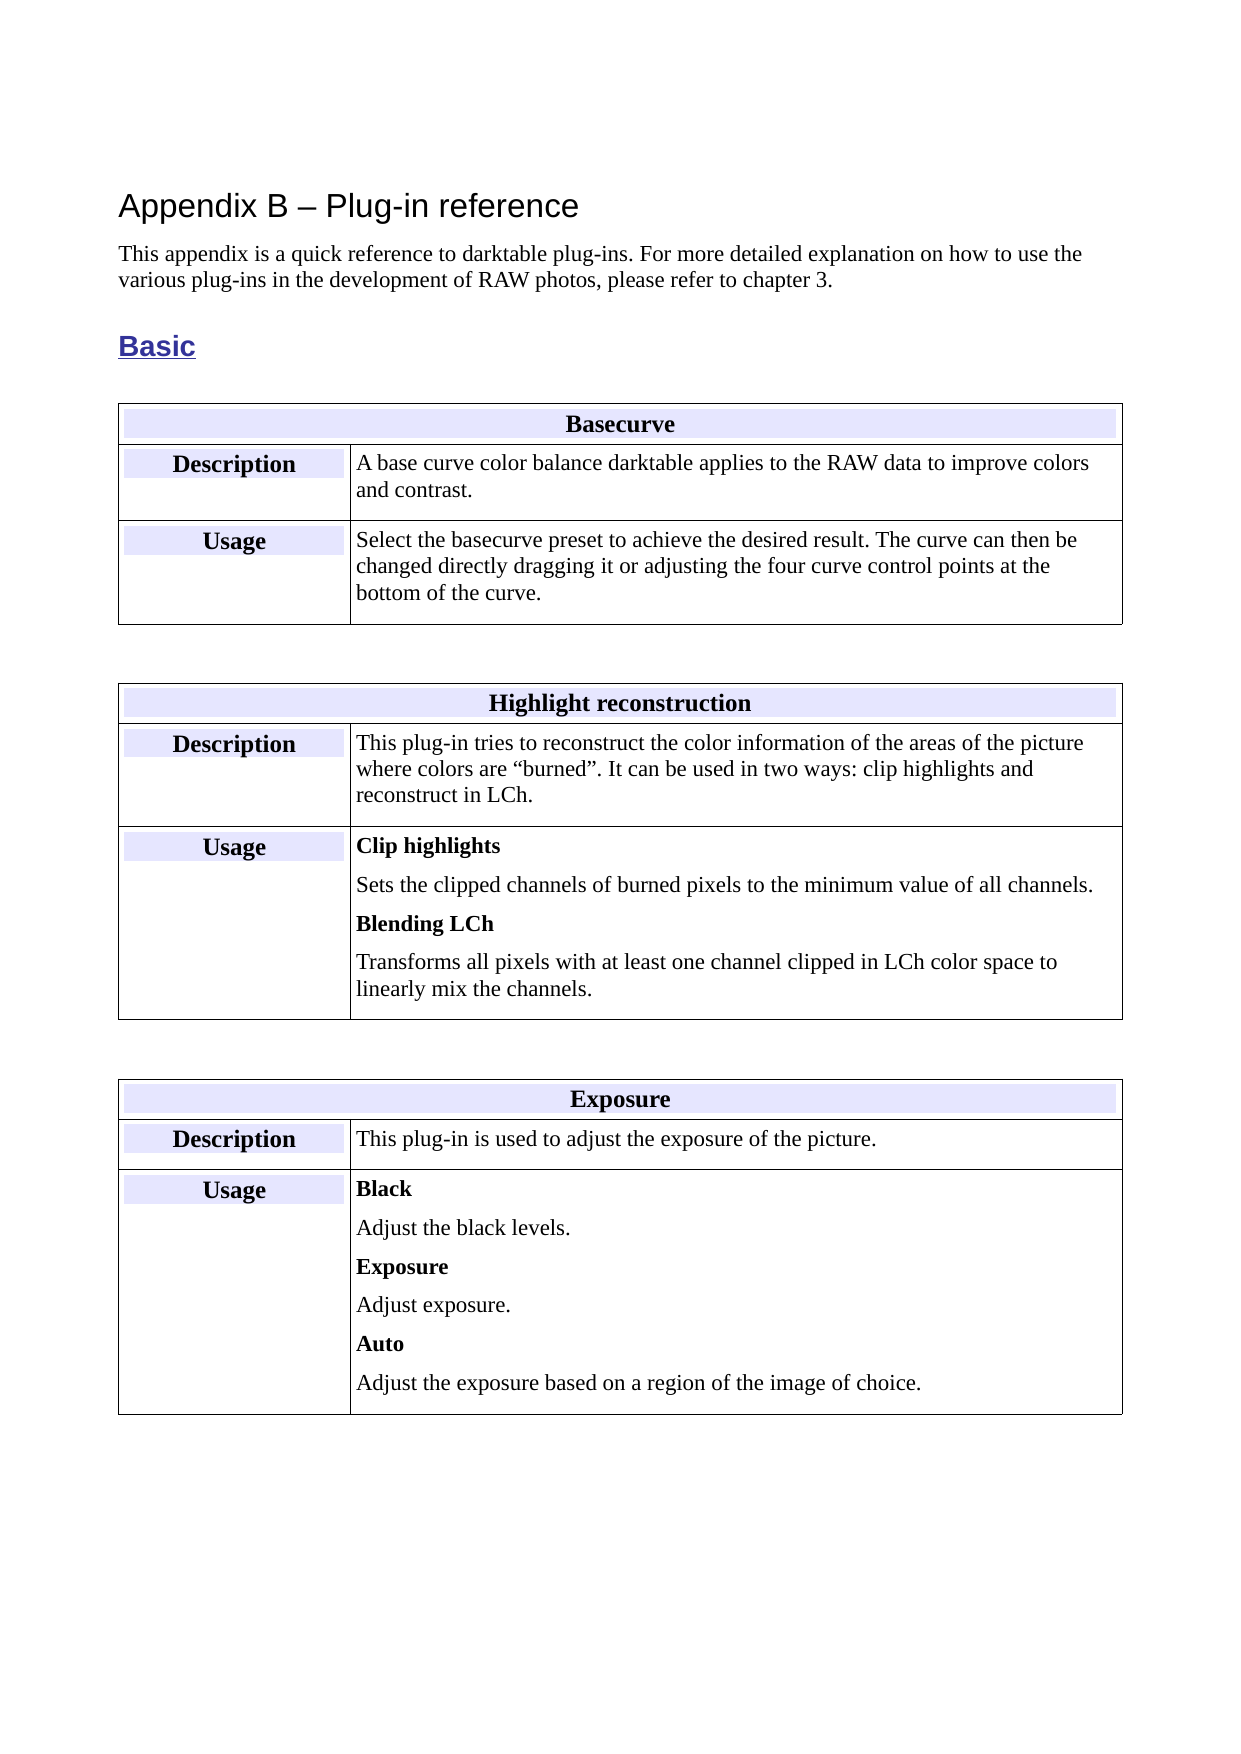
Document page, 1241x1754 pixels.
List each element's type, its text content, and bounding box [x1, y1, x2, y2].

subtitle Appendix B – Plug-in reference [118, 186, 1122, 225]
table_cell Description [119, 445, 350, 520]
table_cell Usage [119, 827, 350, 1019]
table_cell Description [119, 724, 350, 826]
text This appendix is a quick reference to darktable plug-ins. For more detailed explanation on how to use the various plug-ins in the development of RAW photos, please refer to chapter 3. [118, 240, 1122, 292]
table_header Highlight reconstruction [119, 684, 1122, 723]
table_cell This plug-in tries to reconstruct the color information of the areas of the picture where colors are “burned”. It can be used in two ways: clip highlights and reconstruct in LCh. [351, 724, 1122, 826]
table_header Exposure [119, 1080, 1122, 1119]
table_cell Usage [119, 521, 350, 623]
table_cell Black Adjust the black levels. Exposure Adjust exposure. Auto Adjust the exposure based on a region of the image of choice. [351, 1170, 1122, 1414]
table_cell Clip highlights Sets the clipped channels of burned pixels to the minimum value of all channels. Blending LCh Transforms all pixels with at least one channel clipped in LCh color space to linearly mix the channels. [351, 827, 1122, 1019]
subtitle Basic [118, 328, 1122, 362]
table_cell This plug-in is used to adjust the exposure of the picture. [351, 1120, 1122, 1169]
table_cell Description [119, 1120, 350, 1169]
table_header Basecurve [119, 404, 1122, 444]
table_cell Usage [119, 1170, 350, 1414]
table_cell Select the basecurve preset to achieve the desired result. The curve can then be changed directly dragging it or adjusting the four curve control points at the bottom of the curve. [351, 521, 1122, 623]
table_cell A base curve color balance darktable applies to the RAW data to improve colors and contrast. [351, 445, 1122, 520]
